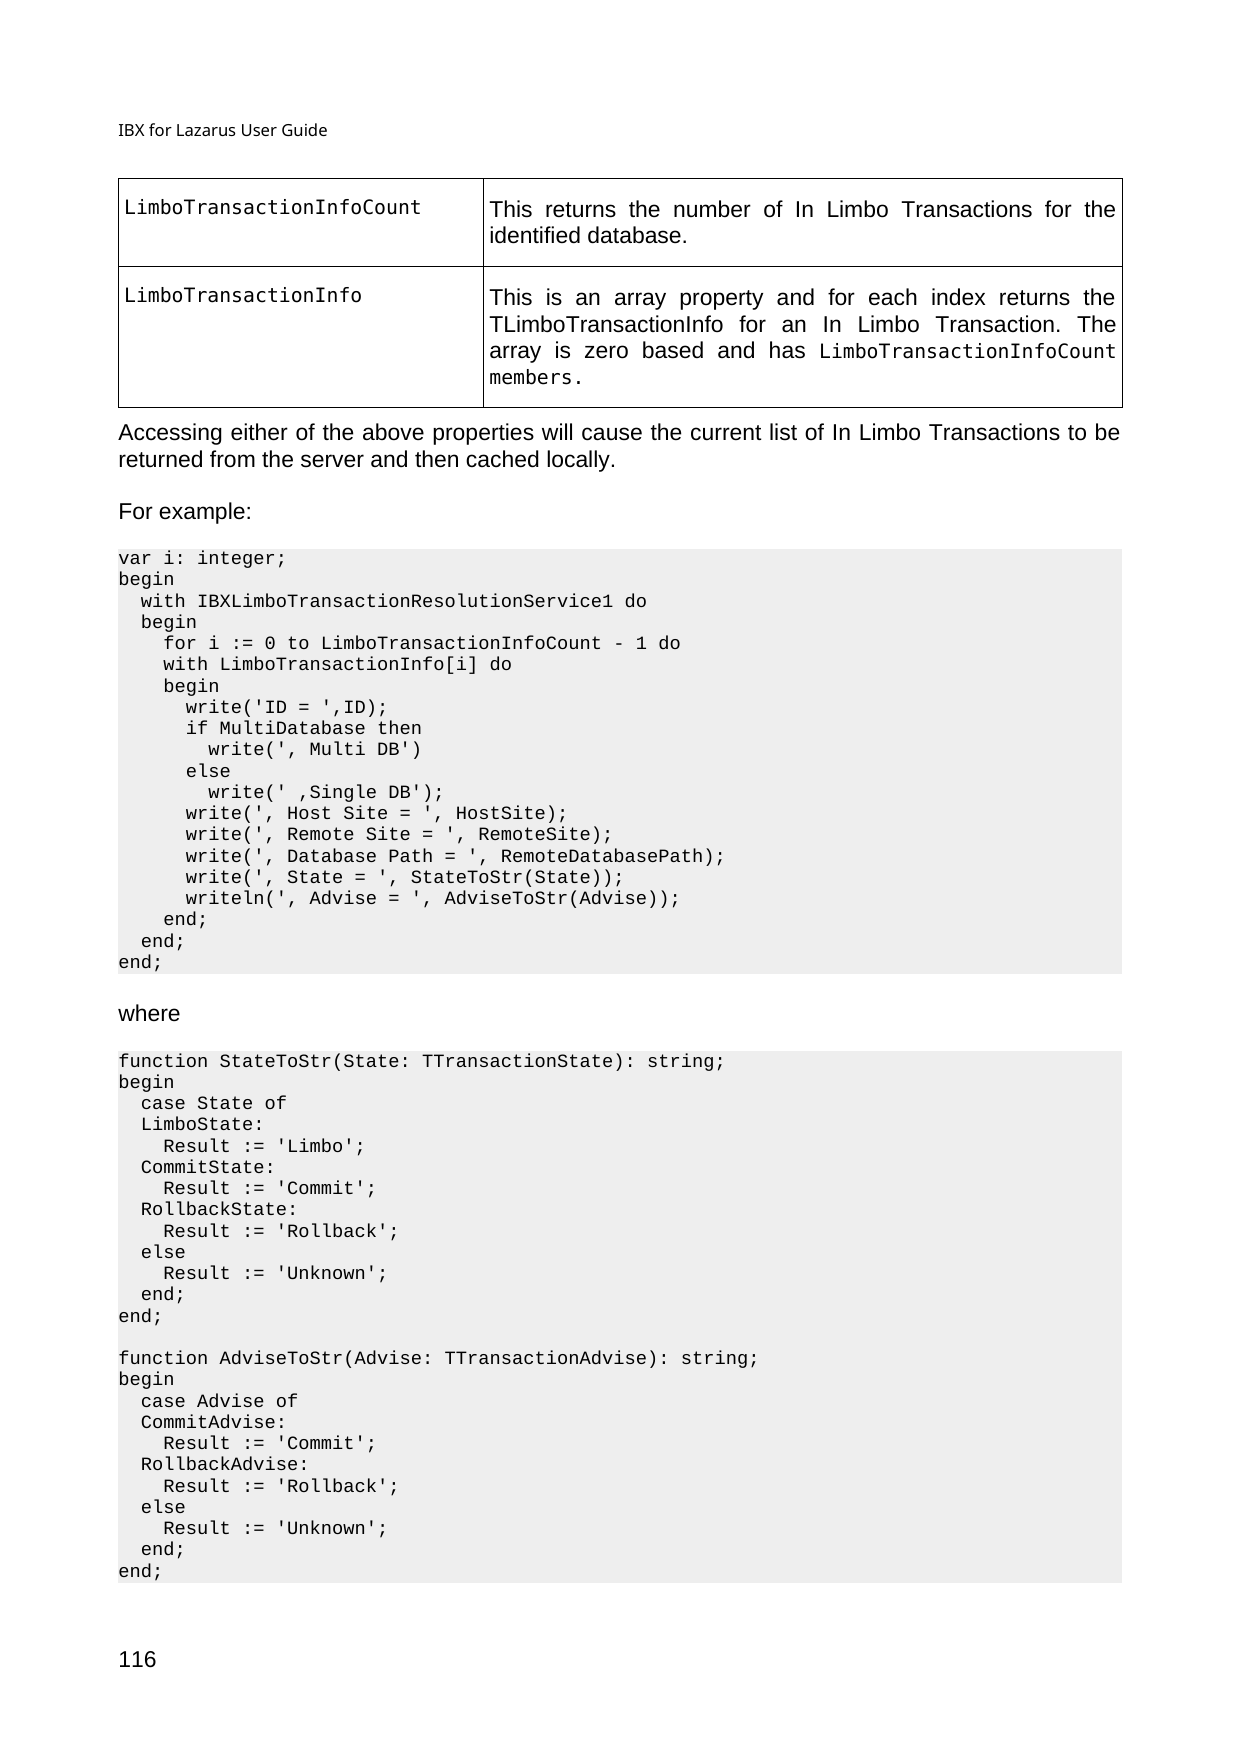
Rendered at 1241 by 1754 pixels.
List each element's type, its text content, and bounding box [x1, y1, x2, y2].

text function AdviseToStr(Advise: TTransactionAdvise): string; [118, 1349, 1122, 1370]
text end; [118, 1561, 1122, 1583]
table_header LimboTransactionInfoCount [119, 179, 483, 266]
text CommitState: [118, 1158, 1122, 1179]
text write(' ,Single DB'); [118, 783, 1122, 804]
text CommitAdvise: [118, 1413, 1122, 1434]
text begin [118, 570, 1122, 591]
text end; [118, 1540, 1122, 1561]
table_cell This is an array property and for each index returns the TLimboTransactionInfo for an In Limbo Transaction. The array is zero based and has LimboTransactionInfoCount members. [484, 267, 1122, 407]
text Result := 'Commit'; [118, 1179, 1122, 1200]
text case Advise of [118, 1391, 1122, 1413]
text where [118, 999, 1122, 1026]
text if MultiDatabase then [118, 719, 1122, 740]
text Result := 'Unknown'; [118, 1519, 1122, 1540]
text RollbackAdvise: [118, 1455, 1122, 1476]
text begin [118, 1073, 1122, 1094]
text Result := 'Commit'; [118, 1434, 1122, 1455]
text end; [118, 953, 1122, 974]
table_cell LimboTransactionInfo [119, 267, 483, 407]
text Result := 'Limbo'; [118, 1136, 1122, 1158]
text else [118, 1243, 1122, 1264]
text Result := 'Rollback'; [118, 1221, 1122, 1243]
text write(', State = ', StateToStr(State)); [118, 868, 1122, 889]
text end; [118, 1306, 1122, 1328]
text else [118, 761, 1122, 783]
text For example: [118, 498, 1122, 524]
text write('ID = ',ID); [118, 698, 1122, 719]
text write(', Database Path = ', RemoteDatabasePath); [118, 846, 1122, 868]
text write(', Multi DB') [118, 740, 1122, 761]
text Result := 'Rollback'; [118, 1476, 1122, 1498]
text else [118, 1498, 1122, 1519]
text case State of [118, 1094, 1122, 1115]
table_header This returns the number of In Limbo Transactions for the identified database. [484, 179, 1122, 266]
text writeln(', Advise = ', AdviseToStr(Advise)); [118, 889, 1122, 910]
text end; [118, 1285, 1122, 1306]
text for i := 0 to LimboTransactionInfoCount - 1 do [118, 634, 1122, 655]
text end; [118, 931, 1122, 953]
text end; [118, 910, 1122, 931]
text with LimboTransactionInfo[i] do [118, 655, 1122, 676]
text write(', Host Site = ', HostSite); [118, 804, 1122, 825]
text begin [118, 613, 1122, 634]
text function StateToStr(State: TTransactionState): string; [118, 1051, 1122, 1073]
text LimboState: [118, 1115, 1122, 1136]
text Accessing either of the above properties will cause the current list of In Limbo Transactions to be returned from the server and then cached locally. [118, 419, 1122, 472]
text write(', Remote Site = ', RemoteSite); [118, 825, 1122, 846]
text RollbackState: [118, 1200, 1122, 1221]
text begin [118, 676, 1122, 698]
text var i: integer; [118, 549, 1122, 570]
text Result := 'Unknown'; [118, 1264, 1122, 1285]
text with IBXLimboTransactionResolutionService1 do [118, 591, 1122, 613]
text begin [118, 1370, 1122, 1391]
